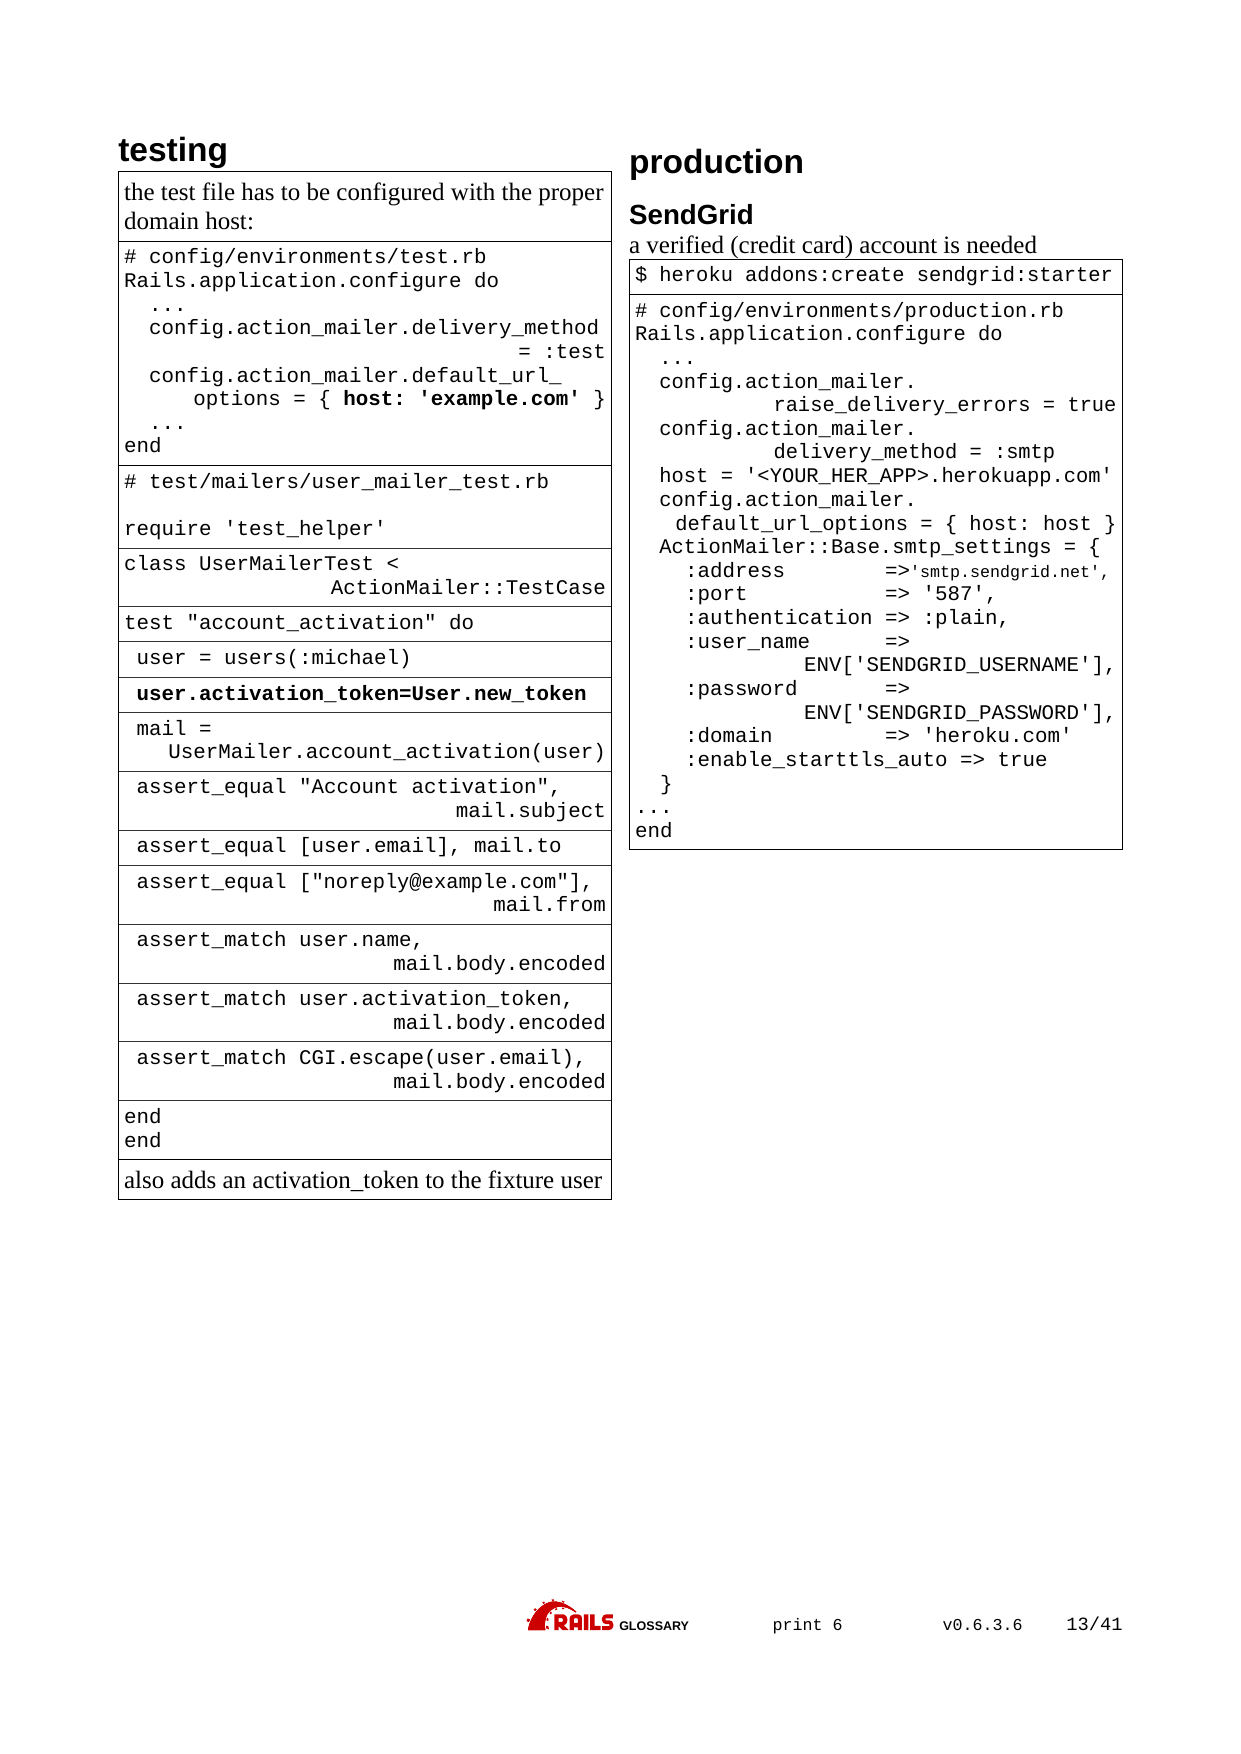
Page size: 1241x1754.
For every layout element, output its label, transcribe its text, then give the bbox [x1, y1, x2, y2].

table_cell # config/environments/production.rb Rails.application.configure do ... config.action_mailer. raise_delivery_errors = true config.action_mailer. delivery_method = :smtp host = '<YOUR_HER_APP>.herokuapp.com' config.action_mailer. default_url_options = { host: host } ActionMailer::Base.smtp_settings = { :address =>'smtp.sendgrid.net', :port => '587', :authentication => :plain, :user_name => ENV['SENDGRID_USERNAME'], :password => ENV['SENDGRID_PASSWORD'], :domain => 'heroku.com' :enable_starttls_auto => true } ... end [630, 295, 1122, 849]
table_cell assert_equal [user.email], mail.to [119, 831, 611, 865]
table_cell assert_match user.name, mail.body.encoded [119, 925, 611, 982]
subtitle SendGrid [629, 198, 1122, 230]
table_cell # test/mailers/user_mailer_test.rb require 'test_helper' [119, 466, 611, 547]
text a verified (credit card) account is needed [629, 230, 1122, 259]
table_cell assert_match CGI.escape(user.email), mail.body.encoded [119, 1042, 611, 1100]
table_cell user = users(:michael) [119, 642, 611, 677]
table_cell also adds an activation_token to the fixture user [119, 1160, 611, 1199]
subtitle production [629, 142, 1122, 180]
table_cell end end [119, 1101, 611, 1159]
table_cell class UserMailerTest < ActionMailer::TestCase [119, 549, 611, 606]
table_cell # config/environments/test.rb Rails.application.configure do ... config.action_mailer.delivery_method = :test config.action_mailer.default_url_ options = { host: 'example.com' } ... end [119, 242, 611, 465]
table_cell assert_equal ["noreply@example.com"], mail.from [119, 866, 611, 924]
table_header the test file has to be configured with the proper domain host: [119, 172, 611, 241]
table_cell assert_match user.activation_token, mail.body.encoded [119, 984, 611, 1041]
subtitle testing [118, 130, 611, 168]
table_cell assert_equal "Account activation", mail.subject [119, 772, 611, 829]
table_cell test "account_activation" do [119, 607, 611, 641]
table_header $ heroku addons:create sendgrid:starter [630, 260, 1122, 294]
table_cell user.activation_token=User.new_token [119, 678, 611, 712]
table_cell mail = UserMailer.account_activation(user) [119, 713, 611, 771]
